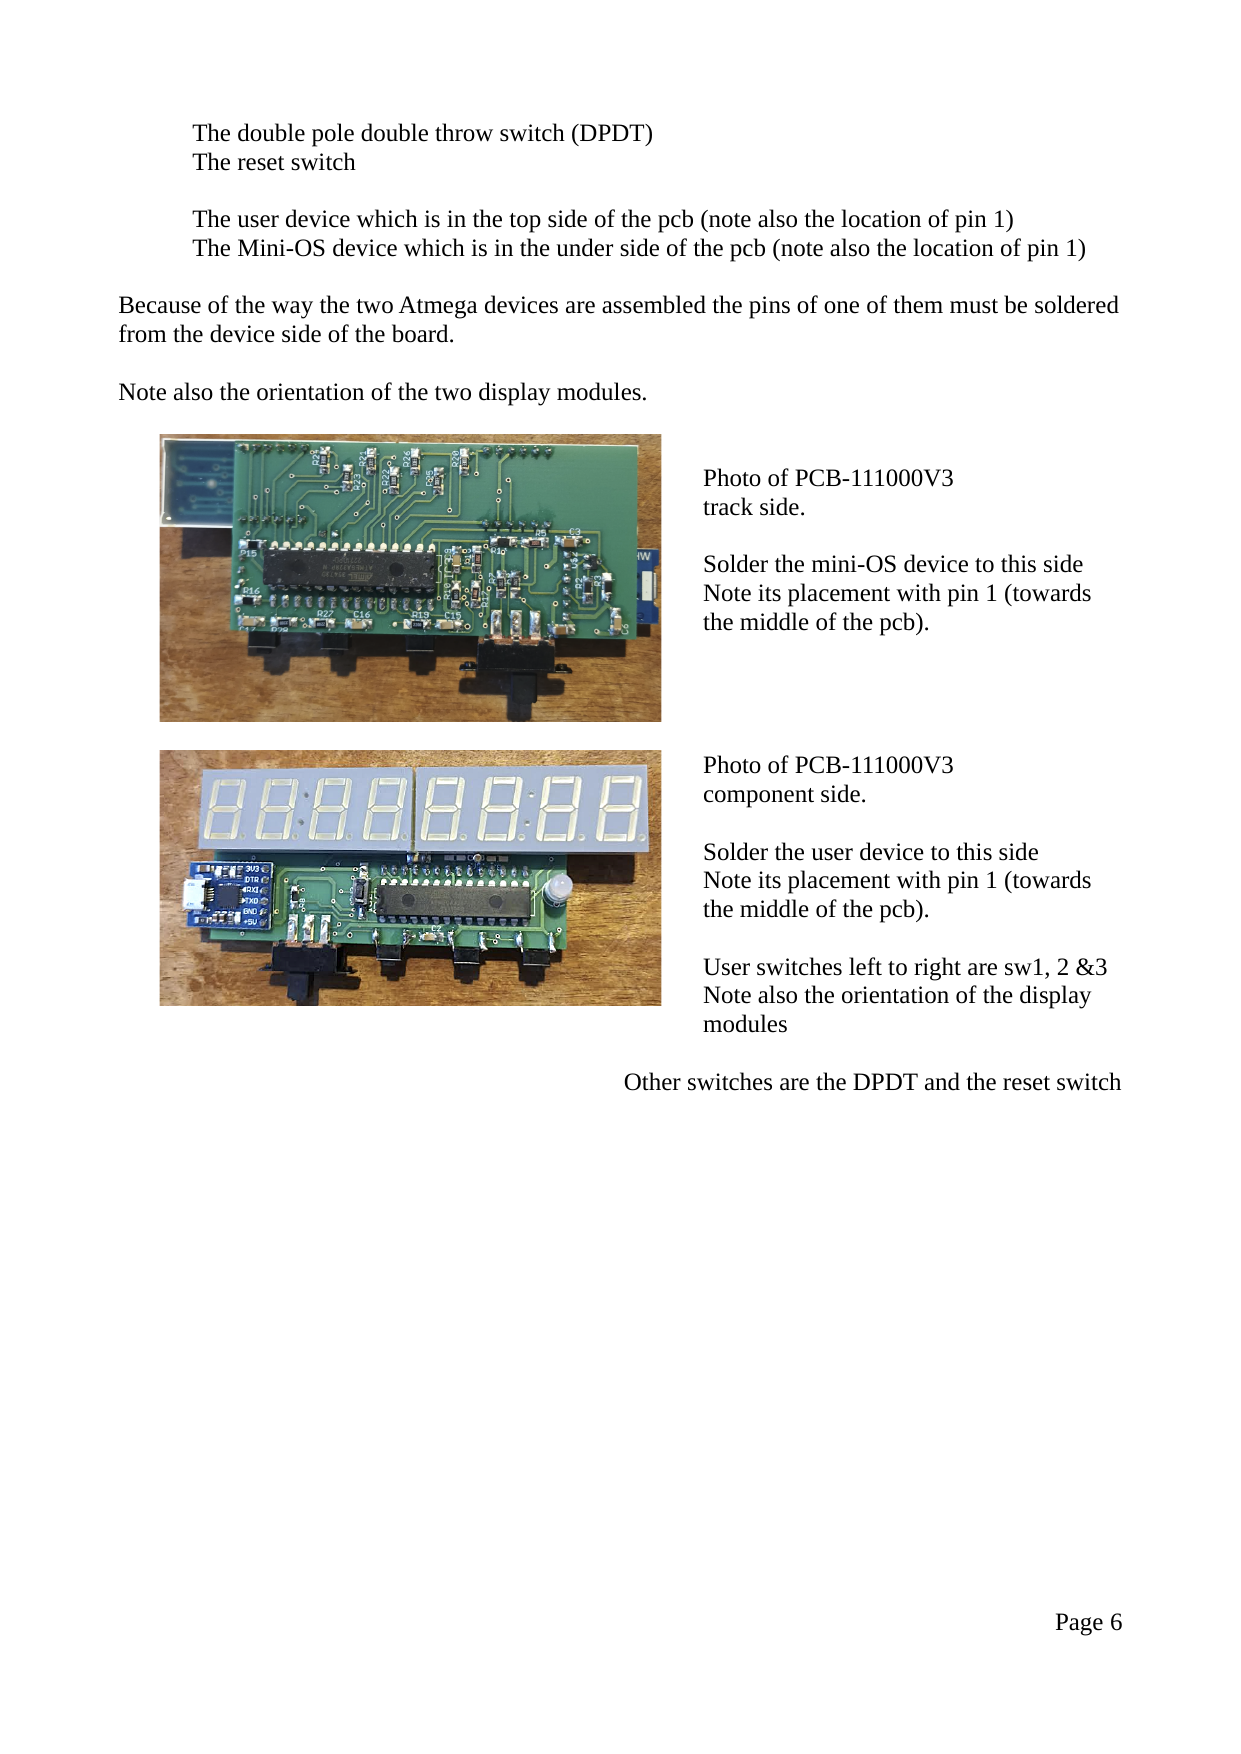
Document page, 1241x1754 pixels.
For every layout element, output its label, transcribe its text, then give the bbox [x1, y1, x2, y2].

table_header [118, 434, 703, 750]
text The reset switch [118, 147, 1122, 176]
text Note also the orientation of the two display modules. [118, 377, 1122, 406]
table_header Photo of PCB-111000V3 track side. Solder the mini-OS device to this side Note its placement with pin 1 (towards the middle of the pcb). [703, 434, 1122, 750]
table_cell Photo of PCB-111000V3 component side. Solder the user device to this side Note its placement with pin 1 (towards the middle of the pcb). User switches left to right are sw1, 2 &3 Note also the orientation of the display modules [703, 750, 1122, 1038]
text Because of the way the two Atmega devices are assembled the pins of one of them must be soldered from the device side of the board. [118, 291, 1122, 348]
text The double pole double throw switch (DPDT) [118, 118, 1122, 147]
picture [159, 750, 662, 1006]
picture [159, 434, 662, 722]
table_cell Other switches are the DPDT and the reset switch [118, 1038, 1122, 1095]
text The Mini-OS device which is in the under side of the pcb (note also the location of pin 1) [118, 233, 1122, 262]
text The user device which is in the top side of the pcb (note also the location of pin 1) [118, 204, 1122, 233]
table_cell [118, 750, 703, 1038]
